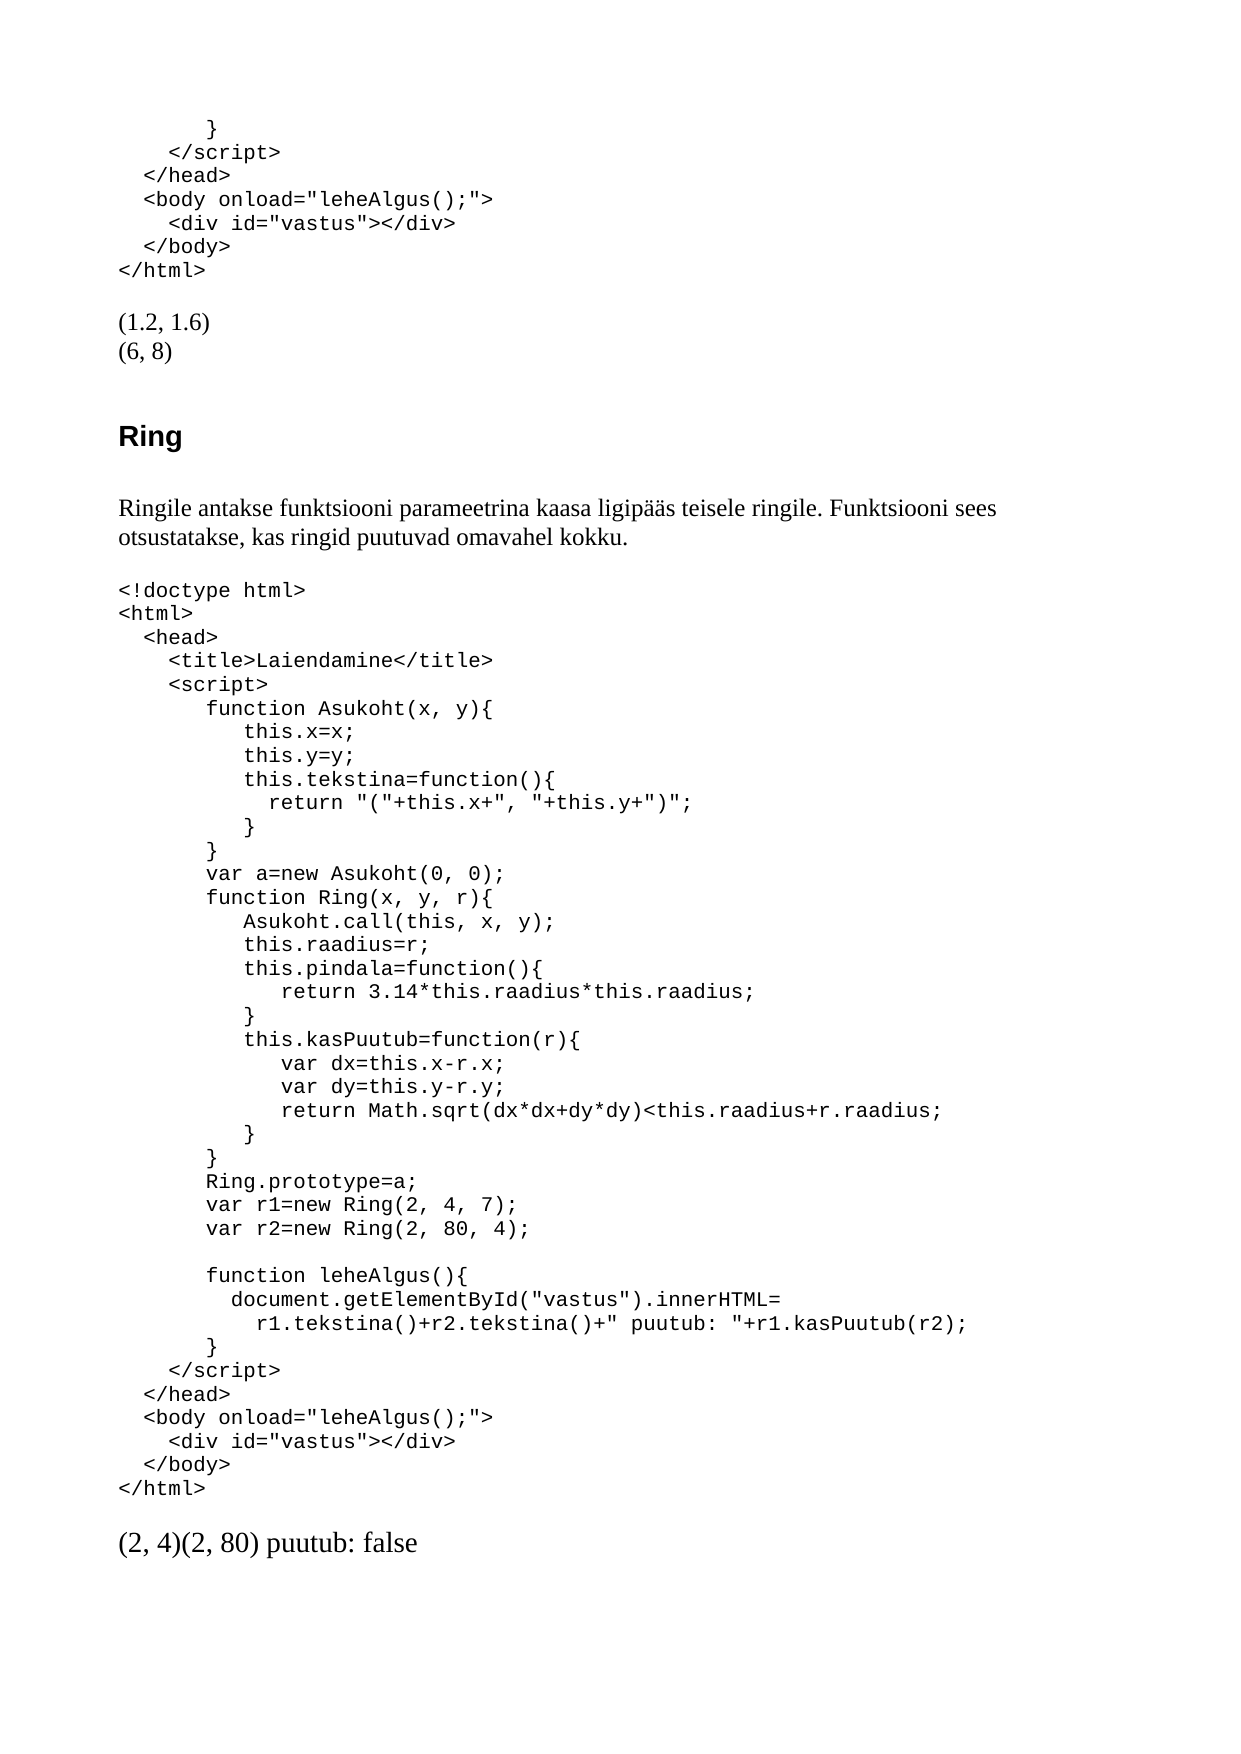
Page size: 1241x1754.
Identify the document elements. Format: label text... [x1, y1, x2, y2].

text function Asukoht(x, y){ [118, 698, 1122, 721]
text var r1=new Ring(2, 4, 7); [118, 1194, 1122, 1218]
text document.getElementById("vastus").innerHTML= [118, 1289, 1122, 1313]
text </body> [118, 236, 1122, 260]
text } [118, 118, 1122, 142]
text <html> [118, 603, 1122, 627]
text function leheAlgus(){ [118, 1265, 1122, 1289]
text </html> [118, 1478, 1122, 1502]
text <div id="vastus"></div> [118, 213, 1122, 236]
text this.tekstina=function(){ [118, 769, 1122, 792]
text <body onload="leheAlgus();"> [118, 1407, 1122, 1431]
text } [118, 1147, 1122, 1171]
text <body onload="leheAlgus();"> [118, 189, 1122, 213]
text <script> [118, 674, 1122, 698]
text var a=new Asukoht(0, 0); [118, 863, 1122, 887]
text </head> [118, 165, 1122, 189]
text this.pindala=function(){ [118, 958, 1122, 982]
text (2, 4)(2, 80) puutub: false [118, 1525, 1122, 1559]
text } [118, 816, 1122, 840]
text </script> [118, 142, 1122, 165]
text var r2=new Ring(2, 80, 4); [118, 1218, 1122, 1242]
text this.x=x; [118, 721, 1122, 745]
text function Ring(x, y, r){ [118, 887, 1122, 911]
text </body> [118, 1454, 1122, 1478]
text this.kasPuutub=function(r){ [118, 1029, 1122, 1052]
text <div id="vastus"></div> [118, 1431, 1122, 1454]
text } [118, 1336, 1122, 1360]
text </script> [118, 1360, 1122, 1383]
text </head> [118, 1383, 1122, 1407]
text Asukoht.call(this, x, y); [118, 911, 1122, 934]
text this.y=y; [118, 745, 1122, 769]
text Ring.prototype=a; [118, 1171, 1122, 1194]
text } [118, 1005, 1122, 1029]
text return "("+this.x+", "+this.y+")"; [118, 792, 1122, 816]
text } [118, 1123, 1122, 1147]
text Ringile antakse funktsiooni parameetrina kaasa ligipääs teisele ringile. Funktsiooni sees otsustatakse, kas ringid puutuvad omavahel kokku. [118, 493, 1122, 551]
subtitle Ring [118, 418, 1122, 452]
text var dx=this.x-r.x; [118, 1052, 1122, 1076]
text this.raadius=r; [118, 934, 1122, 958]
text (6, 8) [118, 336, 1122, 365]
text <title>Laiendamine</title> [118, 651, 1122, 674]
text } [118, 840, 1122, 863]
text <head> [118, 627, 1122, 651]
text return Math.sqrt(dx*dx+dy*dy)<this.raadius+r.raadius; [118, 1100, 1122, 1123]
text </html> [118, 260, 1122, 284]
text return 3.14*this.raadius*this.raadius; [118, 982, 1122, 1005]
text <!doctype html> [118, 579, 1122, 603]
text (1.2, 1.6) [118, 307, 1122, 336]
text r1.tekstina()+r2.tekstina()+" puutub: "+r1.kasPuutub(r2); [118, 1313, 1122, 1336]
text var dy=this.y-r.y; [118, 1076, 1122, 1100]
